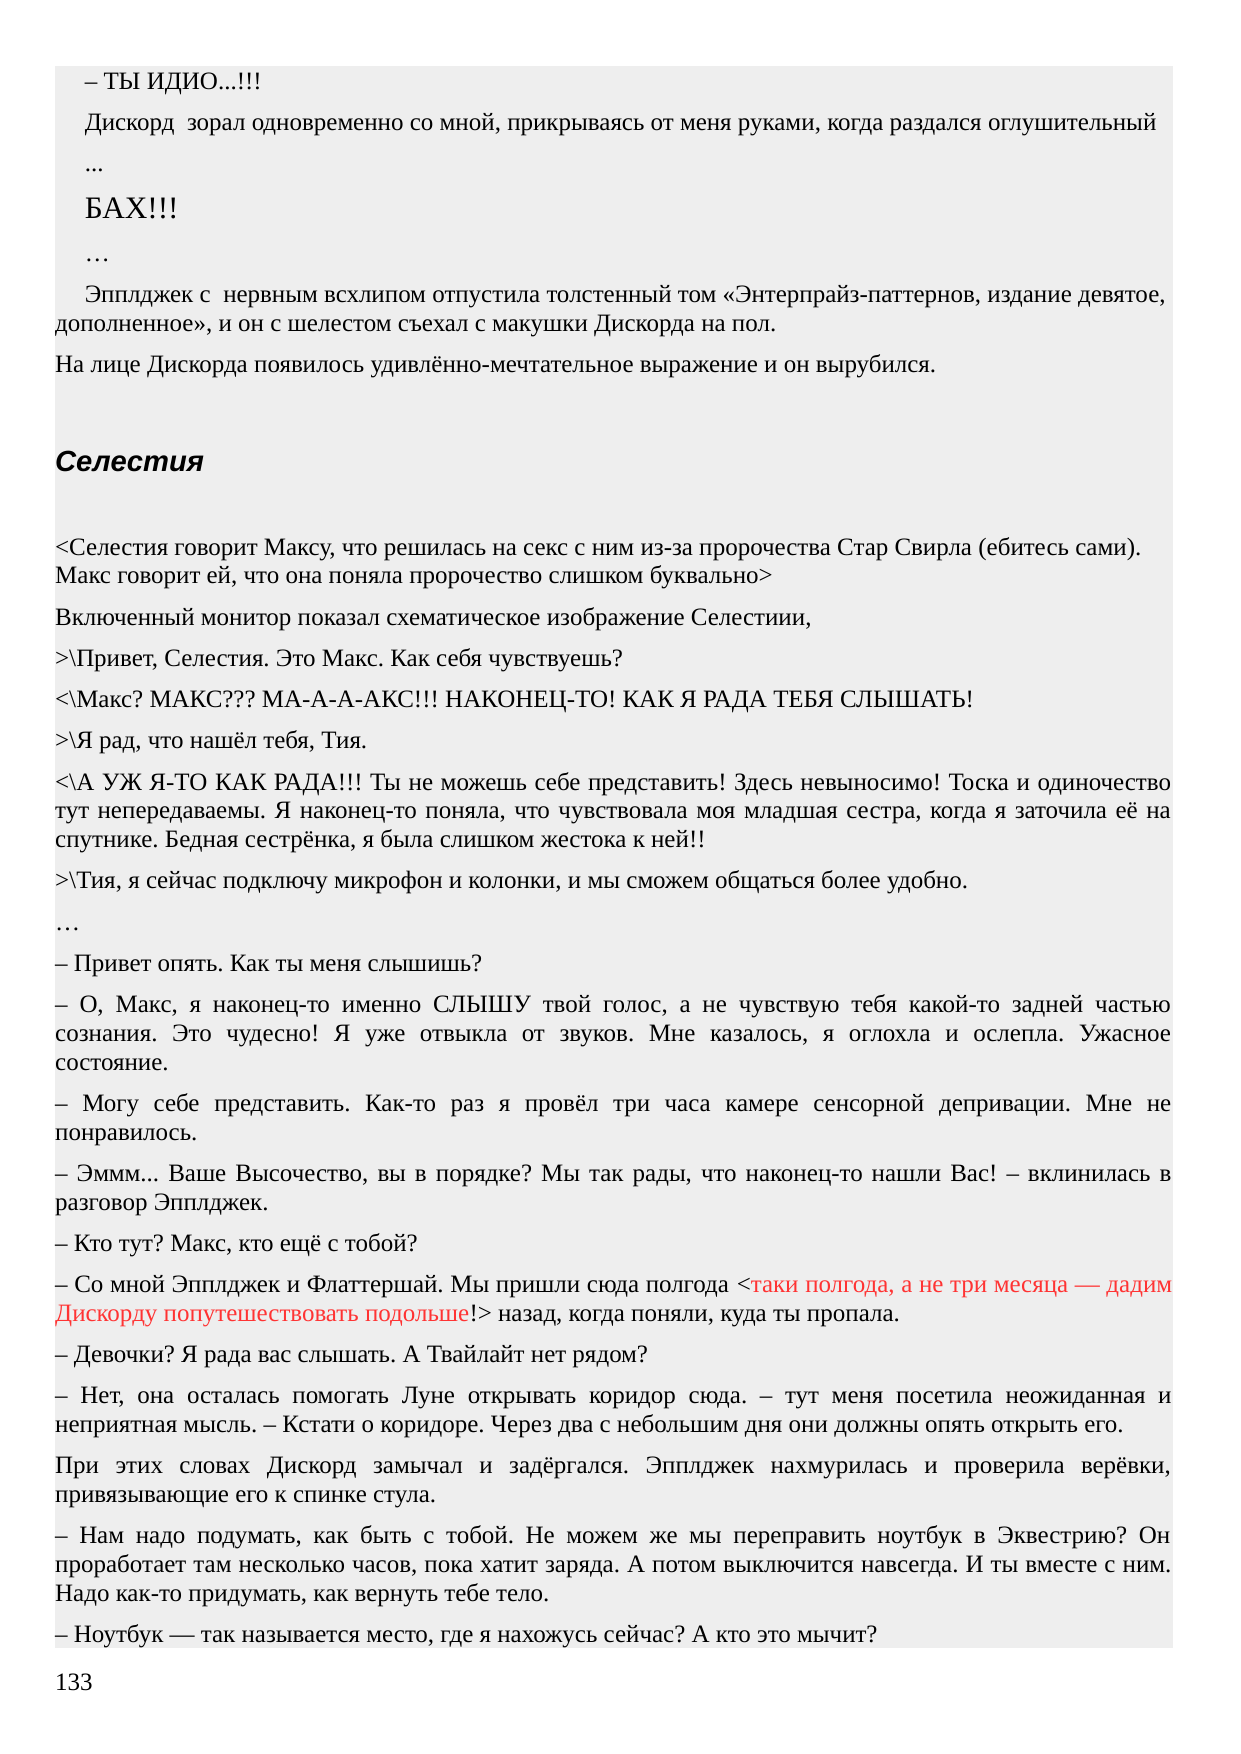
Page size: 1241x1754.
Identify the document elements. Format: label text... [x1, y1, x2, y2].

text Дискорд зорал одновременно со мной, прикрываясь от меня руками, когда раздался оглушительный [55, 107, 1173, 136]
text <\Макс? МАКС??? МА-А-А-АКС!!! НАКОНЕЦ-ТО! КАК Я РАДА ТЕБЯ СЛЫШАТЬ! [55, 684, 1173, 713]
text – Эммм... Ваше Высочество, вы в порядке? Мы так рады, что наконец-то нашли Вас! – вклинилась в разговор Эпплджек. [55, 1158, 1173, 1216]
text – ТЫ ИДИО...!!! [55, 66, 1173, 95]
text … [55, 907, 1173, 936]
text Включенный монитор показал схематическое изображение Селестиии, [55, 602, 1173, 631]
text <Селестия говорит Максу, что решилась на секс с ним из-за пророчества Стар Свирла (ебитесь сами). Макс говорит ей, что она поняла пророчество слишком буквально> [55, 532, 1173, 589]
text БАХ!!! [55, 190, 1173, 226]
text – Девочки? Я рада вас слышать. А Твайлайт нет рядом? [55, 1339, 1173, 1368]
subtitle Селестия [55, 444, 1173, 478]
text – Ноутбук — так называется место, где я нахожусь сейчас? А кто это мычит? [55, 1619, 1173, 1648]
text – Кто тут? Макс, кто ещё с тобой? [55, 1228, 1173, 1257]
text <\А УЖ Я-ТО КАК РАДА!!! Ты не можешь себе представить! Здесь невыносимо! Тоска и одиночество тут непередаваемы. Я наконец-то поняла, что чувствовала моя младшая сестра, когда я заточила её на спутнике. Бедная сестрёнка, я была слишком жестока к ней!! [55, 767, 1173, 853]
text >\Я рад, что нашёл тебя, Тия. [55, 726, 1173, 754]
text … [55, 238, 1173, 267]
text – Нам надо подумать, как быть с тобой. Не можем же мы переправить ноутбук в Эквестрию? Он проработает там несколько часов, пока хатит заряда. А потом выключится навсегда. И ты вместе с ним. Надо как-то придумать, как вернуть тебе тело. [55, 1521, 1173, 1607]
text Эпплджек с нервным всхлипом отпустила толстенный том «Энтерпрайз-паттернов, издание девятое, дополненное», и он с шелестом съехал с макушки Дискорда на пол. [55, 279, 1173, 337]
text ... [55, 148, 1173, 177]
text – Могу себе представить. Как-то раз я провёл три часа камере сенсорной депривации. Мне не понравилось. [55, 1088, 1173, 1146]
text При этих словах Дискорд замычал и задёргался. Эпплджек нахмурилась и проверила верёвки, привязывающие его к спинке стула. [55, 1451, 1173, 1508]
text На лице Дискорда появилось удивлённо-мечтательное выражение и он вырубился. [55, 349, 1173, 378]
text >\Тия, я сейчас подключу микрофон и колонки, и мы сможем общаться более удобно. [55, 866, 1173, 894]
text – Привет опять. Как ты меня слышишь? [55, 948, 1173, 977]
text >\Привет, Селестия. Это Макс. Как себя чувствуешь? [55, 643, 1173, 672]
text – О, Макс, я наконец-то именно СЛЫШУ твой голос, а не чувствую тебя какой-то задней частью сознания. Это чудесно! Я уже отвыкла от звуков. Мне казалось, я оглохла и ослепла. Ужасное состояние. [55, 989, 1173, 1076]
text – Нет, она осталась помогать Луне открывать коридор сюда. – тут меня посетила неожиданная и неприятная мысль. – Кстати о коридоре. Через два с небольшим дня они должны опять открыть его. [55, 1381, 1173, 1438]
text – Со мной Эпплджек и Флаттершай. Мы пришли сюда полгода <таки полгода, а не три месяца — дадим Дискорду попутешествовать подольше!> назад, когда поняли, куда ты пропала. [55, 1269, 1173, 1327]
